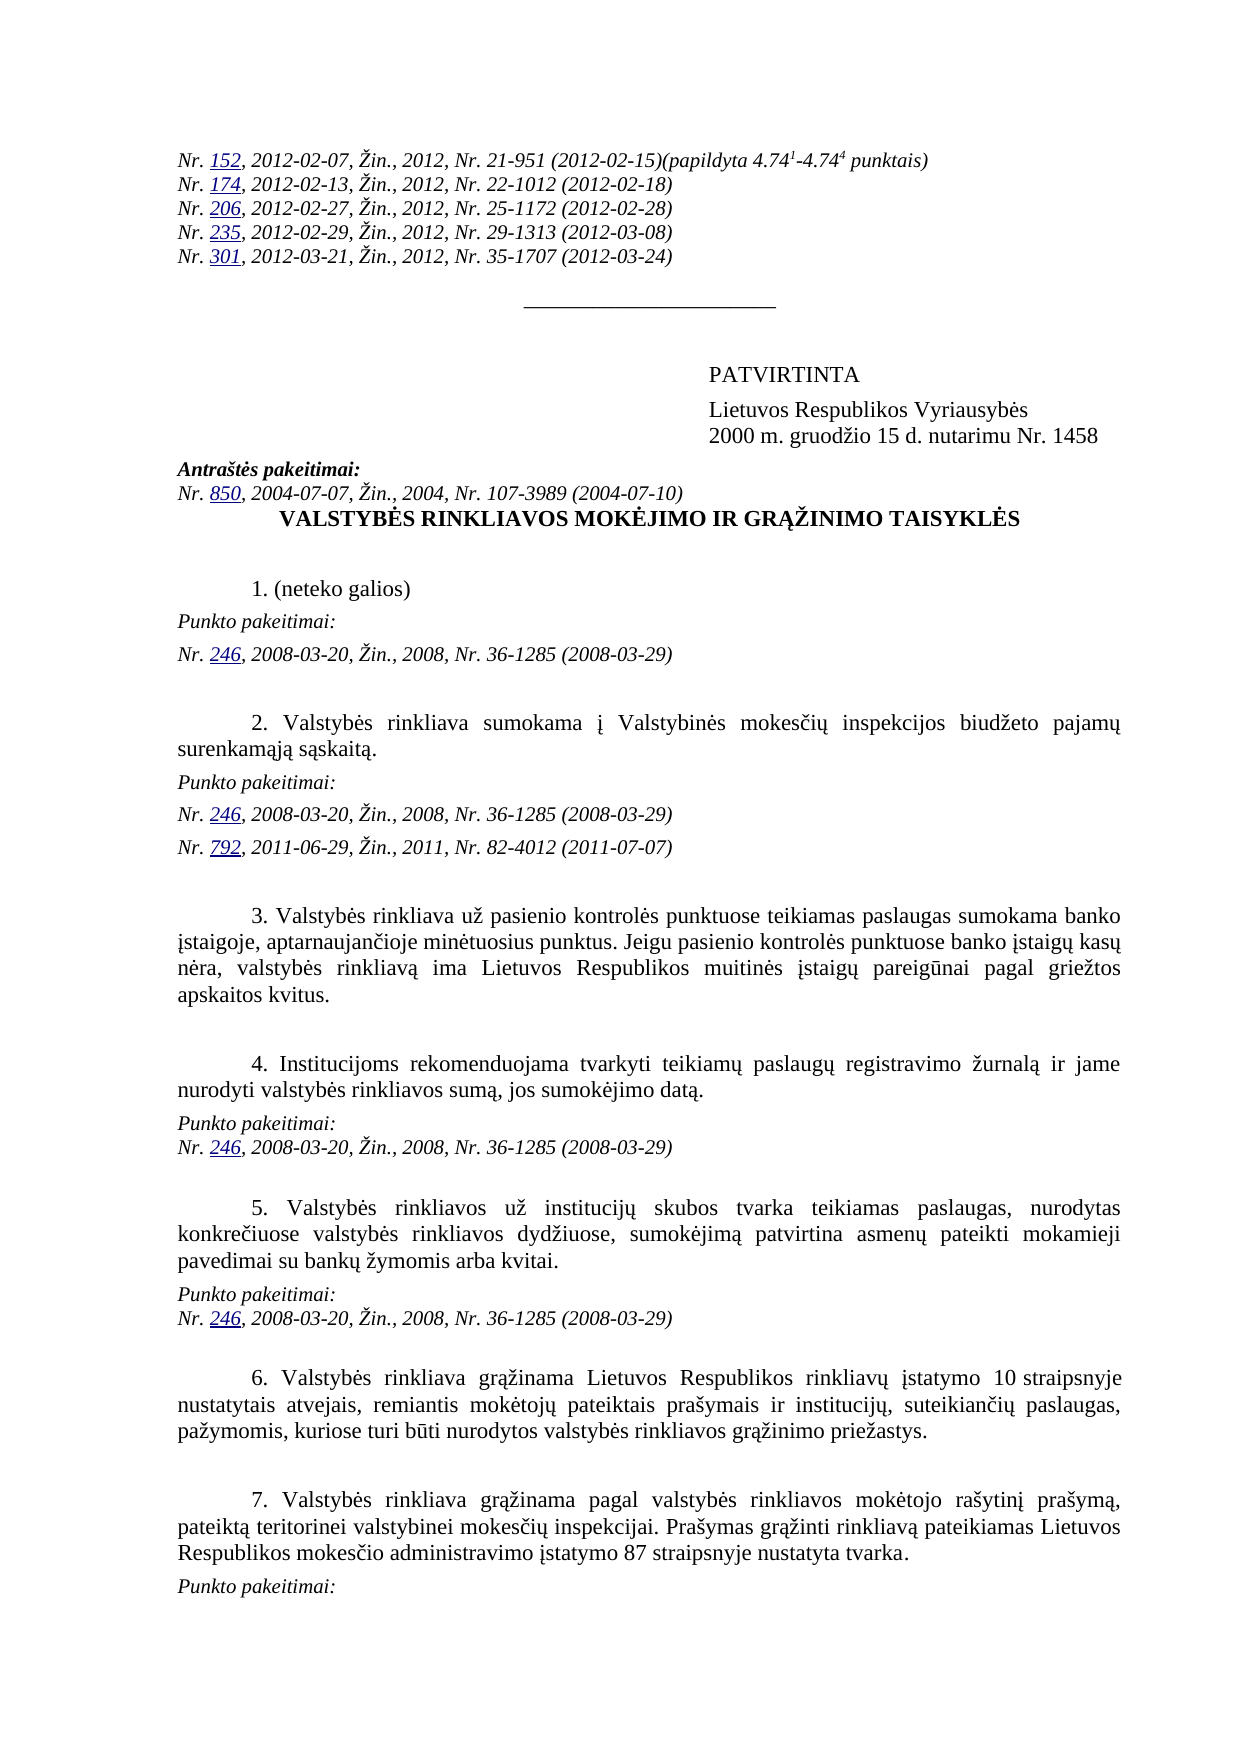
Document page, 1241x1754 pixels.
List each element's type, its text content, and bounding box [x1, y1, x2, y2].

text Nr. 235, 2012-02-29, Žin., 2012, Nr. 29-1313 (2012-03-08) [177, 220, 1122, 244]
text Nr. 246, 2008-03-20, Žin., 2008, Nr. 36-1285 (2008-03-29) [177, 1135, 1122, 1159]
text Nr. 792, 2011-06-29, Žin., 2011, Nr. 82-4012 (2011-07-07) [177, 835, 1122, 859]
text VALSTYBĖS RINKLIAVOS MOKĖJIMO IR GRĄŽINIMO TAISYKLĖS [177, 505, 1122, 532]
text Punkto pakeitimai: [177, 770, 1122, 794]
text 4. Institucijoms rekomenduojama tvarkyti teikiamų paslaugų registravimo žurnalą ir jame nurodyti valstybės rinkliavos sumą, jos sumokėjimo datą. [177, 1050, 1122, 1103]
text Punkto pakeitimai: [177, 1281, 1122, 1306]
text Punkto pakeitimai: [177, 1111, 1122, 1135]
text Lietuvos Respublikos Vyriausybės 2000 m. gruodžio 15 d. nutarimu Nr. 1458 [709, 396, 1122, 449]
text Nr. 174, 2012-02-13, Žin., 2012, Nr. 22-1012 (2012-02-18) [177, 172, 1122, 196]
text Punkto pakeitimai: [177, 609, 1122, 633]
text Nr. 246, 2008-03-20, Žin., 2008, Nr. 36-1285 (2008-03-29) [177, 642, 1122, 666]
text 2. Valstybės rinkliava sumokama į Valstybinės mokesčių inspekcijos biudžeto pajamų surenkamąją sąskaitą. [177, 709, 1122, 762]
text 7. Valstybės rinkliava grąžinama pagal valstybės rinkliavos mokėtojo rašytinį prašymą, pateiktą teritorinei valstybinei mokesčių inspekcijai. Prašymas grąžinti rinkliavą pateikiamas Lietuvos Respublikos mokesčio administravimo įstatymo 87 straipsnyje nustatyta tvarka. [177, 1486, 1122, 1565]
text –––––––––––––––––––––– [177, 292, 1122, 318]
text Nr. 246, 2008-03-20, Žin., 2008, Nr. 36-1285 (2008-03-29) [177, 802, 1122, 826]
text Patvirtinta [709, 361, 1122, 388]
text 6. Valstybės rinkliava grąžinama Lietuvos Respublikos rinkliavų įstatymo 10 straipsnyje nustatytais atvejais, remiantis mokėtojų pateiktais prašymais ir institucijų, suteikiančių paslaugas, pažymomis, kuriose turi būti nurodytos valstybės rinkliavos grąžinimo priežastys. [177, 1364, 1122, 1443]
text Nr. 850, 2004-07-07, Žin., 2004, Nr. 107-3989 (2004-07-10) [177, 481, 1122, 505]
text Nr. 246, 2008-03-20, Žin., 2008, Nr. 36-1285 (2008-03-29) [177, 1306, 1122, 1329]
text 1. (neteko galios) [177, 575, 1122, 601]
text Antraštės pakeitimai: [177, 457, 1122, 481]
text Punkto pakeitimai: [177, 1574, 1122, 1598]
text Nr. 301, 2012-03-21, Žin., 2012, Nr. 35-1707 (2012-03-24) [177, 244, 1122, 268]
text Nr. 206, 2012-02-27, Žin., 2012, Nr. 25-1172 (2012-02-28) [177, 196, 1122, 220]
text 5. Valstybės rinkliavos už institucijų skubos tvarka teikiamas paslaugas, nurodytas konkrečiuose valstybės rinkliavos dydžiuose, sumokėjimą patvirtina asmenų pateikti mokamieji pavedimai su bankų žymomis arba kvitai. [177, 1194, 1122, 1273]
text 3. Valstybės rinkliava už pasienio kontrolės punktuose teikiamas paslaugas sumokama banko įstaigoje, aptarnaujančioje minėtuosius punktus. Jeigu pasienio kontrolės punktuose banko įstaigų kasų nėra, valstybės rinkliavą ima Lietuvos Respublikos muitinės įstaigų pareigūnai pagal griežtos apskaitos kvitus. [177, 902, 1122, 1007]
text Nr. 152, 2012-02-07, Žin., 2012, Nr. 21-951 (2012-02-15)(papildyta 4.741-4.744 punktais) [177, 148, 1122, 172]
